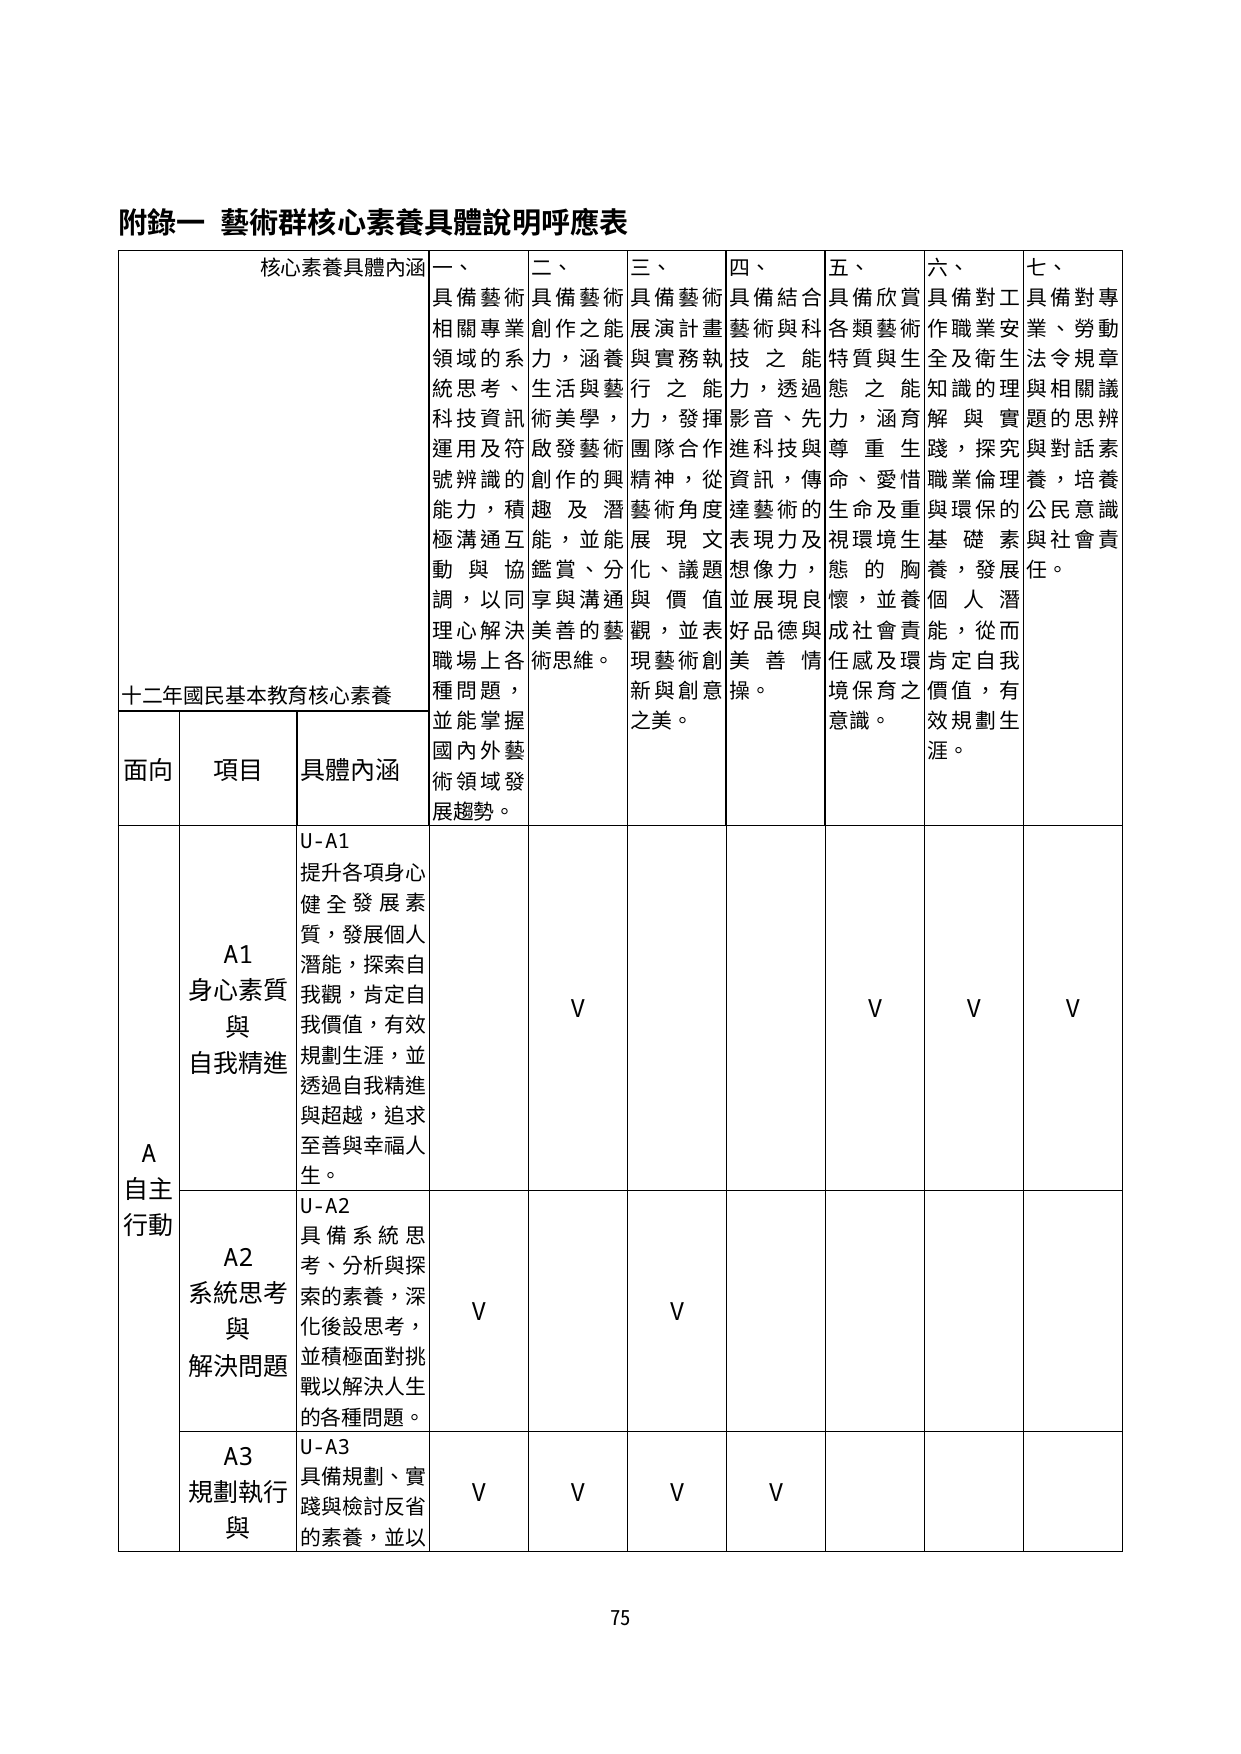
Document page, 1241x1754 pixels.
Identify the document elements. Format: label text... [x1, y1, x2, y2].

table_header 五、 具備欣賞各類藝術特質與生態之能力，涵育尊重生命、愛惜生命及重視環境生態的胸懷，並養成社會責任感及環境保育之意識。 [826, 251, 924, 825]
table_cell [1024, 1191, 1122, 1431]
table_cell V [925, 826, 1023, 1190]
table_cell V [727, 1432, 825, 1551]
table_cell V [628, 1432, 726, 1551]
table_cell U-A1 提升各項身心健全發展素質，發展個人潛能，探索自我觀，肯定自我價值，有效規劃生涯，並透過自我精進與超越，追求至善與幸福人生。 [297, 826, 429, 1190]
table_cell A2 系統思考與 解決問題 [180, 1191, 296, 1431]
table_header 七、 具備對專業、勞動法令規章與相關議題的思辨與對話素養，培養公民意識與社會責任。 [1024, 251, 1122, 825]
table_header 四、 具備結合藝術與科技之能力，透過影音、先進科技與資訊，傳達藝術的表現力及想像力，並展現良好品德與美善情操。 [727, 251, 824, 825]
table_header 二、 具備藝術創作之能力，涵養生活與藝術美學，啟發藝術創作的興趣及潛能，並能鑑賞、分享與溝通美善的藝術思維。 [529, 251, 627, 825]
table_header 核心素養具體內涵 十二年國民基本教育核心素養 [119, 251, 428, 710]
table_cell [430, 826, 528, 1190]
table_cell V [529, 826, 627, 1190]
table_cell U-A3 具備規劃、實踐與檢討反省的素養，並以 [297, 1432, 429, 1551]
table_cell [925, 1191, 1023, 1431]
table_cell V [430, 1191, 528, 1431]
table_cell 面向 [119, 712, 179, 825]
table_cell A3 規劃執行與 [180, 1432, 296, 1551]
table_cell [1024, 1432, 1122, 1551]
table_cell V [628, 1191, 726, 1431]
table_cell [727, 1191, 825, 1431]
table_cell [727, 826, 825, 1190]
table_cell V [1024, 826, 1122, 1190]
table_cell V [430, 1432, 528, 1551]
table_cell [529, 1191, 627, 1431]
table_cell V [826, 826, 924, 1190]
table_cell [826, 1191, 924, 1431]
table_cell 項目 [180, 712, 296, 825]
table_header 六、 具備對工作職業安全及衛生知識的理解與實踐，探究職業倫理與環保的基礎素養，發展個人潛能，從而肯定自我價值，有效規劃生涯。 [925, 251, 1023, 825]
table_cell 具體內涵 [298, 712, 428, 825]
table_cell A1 身心素質與 自我精進 [180, 826, 296, 1190]
text 附錄一 藝術群核心素養具體說明呼應表 [118, 197, 1122, 243]
table_header 一、 具備藝術相關專業領域的系統思考、科技資訊運用及符號辨識的能力，積極溝通互動與協調，以同理心解決職場上各種問題，並能掌握國內外藝術領域發展趨勢。 [430, 251, 528, 825]
table_cell [925, 1432, 1023, 1551]
table_cell V [529, 1432, 627, 1551]
table_cell [826, 1432, 924, 1551]
table_cell A 自主行動 [119, 826, 179, 1551]
table_cell U-A2 具備系統思考、分析與探索的素養，深化後設思考，並積極面對挑戰以解決人生的各種問題。 [297, 1191, 429, 1431]
table_header 三、 具備藝術展演計畫與實務執行之能力，發揮團隊合作精神，從藝術角度展現文化、議題與價值觀，並表現藝術創新與創意之美。 [628, 251, 725, 825]
table_cell [628, 826, 726, 1190]
